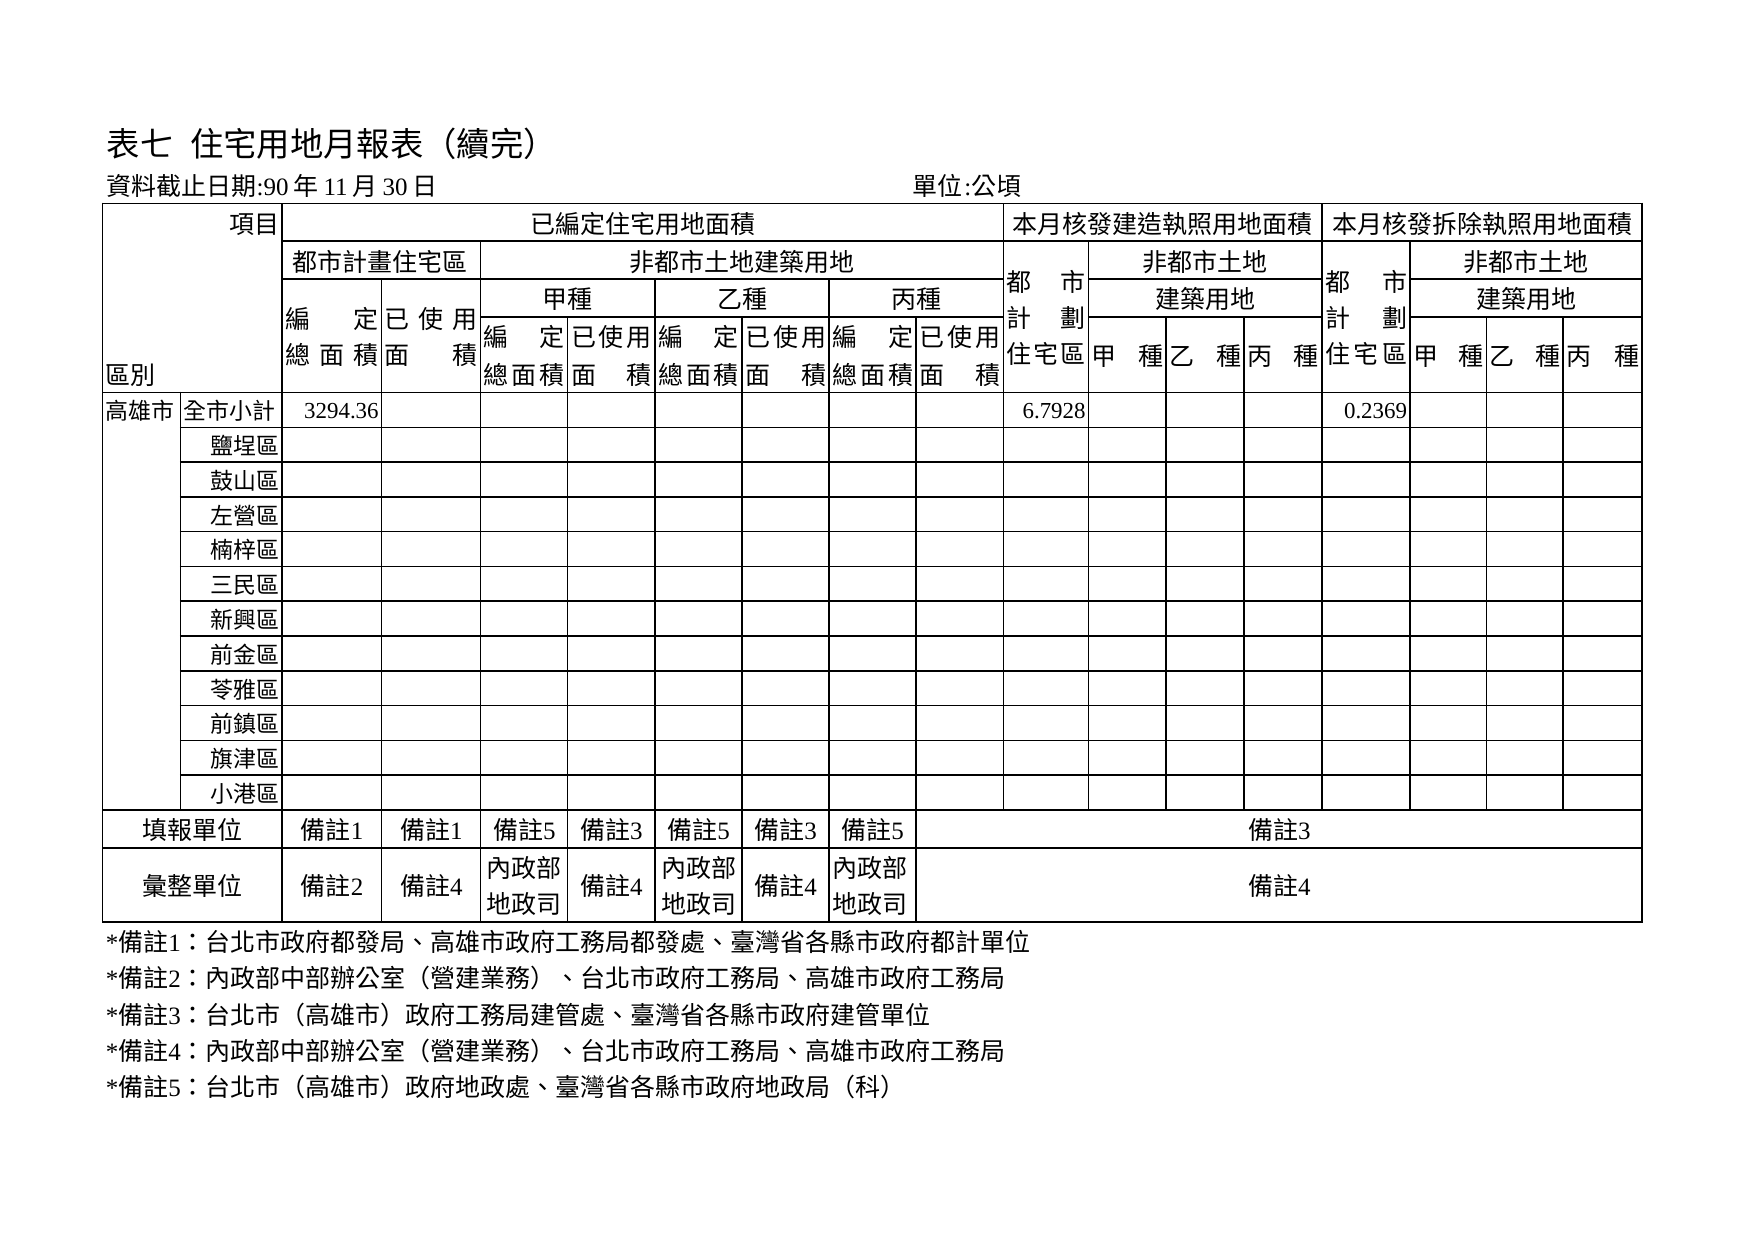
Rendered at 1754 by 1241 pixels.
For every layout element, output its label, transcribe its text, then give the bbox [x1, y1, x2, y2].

table_header [103, 204, 196, 240]
table_cell [1167, 393, 1243, 426]
table_cell [917, 498, 1003, 531]
table_cell [743, 637, 828, 670]
table_header 項目 [196, 204, 281, 240]
table_cell [1564, 602, 1641, 635]
table_cell [1411, 532, 1486, 566]
table_cell [1564, 393, 1641, 426]
table_cell [656, 567, 741, 600]
table_cell [1564, 776, 1641, 809]
table_cell [743, 741, 828, 774]
table_cell [1564, 741, 1641, 774]
table_cell [656, 741, 741, 774]
table_cell [1487, 672, 1562, 705]
table_cell [1245, 393, 1321, 426]
table_cell [1089, 532, 1165, 566]
table_cell [568, 428, 654, 461]
table_cell 前金區 [181, 637, 281, 670]
table_cell [1487, 498, 1562, 531]
table_cell 備註1 [283, 811, 381, 847]
table_cell [481, 637, 567, 670]
table_cell [1167, 741, 1243, 774]
table_cell [103, 278, 196, 316]
table_cell [1004, 567, 1088, 600]
table_cell [382, 393, 480, 426]
table_cell [196, 240, 281, 278]
table_cell 面積 [743, 354, 828, 392]
table_cell [1564, 532, 1641, 566]
table_cell 建築用地 [1089, 280, 1321, 316]
table_cell [1245, 776, 1321, 809]
table_cell [1004, 602, 1088, 635]
table_cell [1167, 567, 1243, 600]
table_cell [1487, 532, 1562, 566]
table_cell [830, 463, 915, 496]
table_header 本月核發建造執照用地面積 [1004, 204, 1321, 240]
table_cell [830, 393, 915, 426]
table_cell [743, 602, 828, 635]
table_cell [568, 776, 654, 809]
table_cell [656, 498, 741, 531]
table_cell [103, 316, 196, 354]
table_cell [1089, 428, 1165, 461]
table_cell [1487, 567, 1562, 600]
table_cell [382, 567, 480, 600]
table_cell 備註4 [382, 849, 480, 921]
table_cell [830, 532, 915, 566]
table_cell [743, 532, 828, 566]
table_cell 鼓山區 [181, 463, 281, 496]
table_cell [656, 532, 741, 566]
table_cell 旗津區 [181, 741, 281, 774]
table_cell [568, 498, 654, 531]
table_cell 備註4 [568, 849, 654, 921]
table_cell [1004, 498, 1088, 531]
table_cell 內政部 地政司 [656, 849, 741, 921]
table_cell [1004, 428, 1088, 461]
table_cell [382, 637, 480, 670]
table_cell 備註5 [830, 811, 915, 847]
table_cell [830, 741, 915, 774]
table_cell [1323, 776, 1409, 809]
table_cell [1323, 706, 1409, 739]
table_cell 已使用 面積 [382, 280, 480, 392]
table_cell 備註5 [656, 811, 741, 847]
table_cell [1564, 463, 1641, 496]
table_cell [1411, 637, 1486, 670]
table_cell [1487, 463, 1562, 496]
table_cell [1487, 706, 1562, 739]
table_cell [1411, 567, 1486, 600]
table_cell [382, 672, 480, 705]
table_cell [481, 498, 567, 531]
table_cell 甲種 [1411, 318, 1486, 392]
table_cell [196, 278, 281, 316]
table_cell [196, 354, 281, 392]
table_cell [1564, 428, 1641, 461]
table_cell 丙種 [1245, 318, 1321, 392]
table_cell [1245, 532, 1321, 566]
table_cell [1323, 672, 1409, 705]
table_cell [1167, 463, 1243, 496]
table_cell 編定 [656, 318, 741, 354]
table_cell [283, 463, 381, 496]
table_cell [1487, 741, 1562, 774]
table_cell [917, 567, 1003, 600]
table_cell [382, 741, 480, 774]
table_cell [1411, 463, 1486, 496]
table_cell [1089, 741, 1165, 774]
table_cell 已使用 [568, 318, 654, 354]
table_cell [283, 602, 381, 635]
table_cell [1089, 463, 1165, 496]
table_cell [481, 567, 567, 600]
table_cell [743, 567, 828, 600]
table_cell 丙種 [830, 280, 1003, 316]
table_cell 編定 [830, 318, 915, 354]
table_cell [1487, 637, 1562, 670]
table_cell [1487, 602, 1562, 635]
table_cell 楠梓區 [181, 532, 281, 566]
table_cell [917, 706, 1003, 739]
table_cell [382, 706, 480, 739]
table_cell 鹽埕區 [181, 428, 281, 461]
table_cell [283, 672, 381, 705]
table_cell [283, 428, 381, 461]
table_cell [917, 637, 1003, 670]
table_cell [656, 393, 741, 426]
table_cell [917, 741, 1003, 774]
table_cell 已使用 [743, 318, 828, 354]
table_cell [568, 637, 654, 670]
table_cell [1167, 428, 1243, 461]
table_cell [1323, 637, 1409, 670]
table_cell [1323, 602, 1409, 635]
table_cell [481, 602, 567, 635]
table_cell [1487, 776, 1562, 809]
table_cell [1167, 532, 1243, 566]
table_cell [1323, 428, 1409, 461]
table_cell 備註3 [743, 811, 828, 847]
table_cell 小港區 [181, 776, 281, 809]
table_header 已編定住宅用地面積 [283, 204, 1003, 240]
table_cell [917, 393, 1003, 426]
text 表七 住宅用地月報表（續完） [106, 118, 1648, 166]
table_cell [1245, 741, 1321, 774]
table_cell [481, 776, 567, 809]
table_cell 備註4 [743, 849, 828, 921]
table_cell [1167, 637, 1243, 670]
table_cell [917, 776, 1003, 809]
table_cell 甲種 [481, 280, 654, 316]
table_cell *備註4：內政部中部辦公室（營建業務）、台北市政府工務局、高雄市政府工務局 [103, 1031, 1642, 1068]
table_cell [743, 706, 828, 739]
table_cell [382, 498, 480, 531]
table_cell 總面積 [481, 354, 567, 392]
table_cell [382, 602, 480, 635]
table_cell [283, 567, 381, 600]
table_cell [1167, 602, 1243, 635]
table_cell [481, 706, 567, 739]
table_cell [1245, 428, 1321, 461]
table_cell 備註1 [382, 811, 480, 847]
table_cell [1167, 672, 1243, 705]
table_cell [481, 741, 567, 774]
table_cell [1245, 463, 1321, 496]
table_cell [1411, 602, 1486, 635]
table_cell 高雄市 [103, 393, 180, 809]
table_cell [283, 706, 381, 739]
table_cell [917, 602, 1003, 635]
table_cell [743, 776, 828, 809]
table_cell [743, 463, 828, 496]
table_cell [917, 428, 1003, 461]
table_cell 非都市土地建築用地 [481, 242, 1003, 278]
table_cell *備註3：台北市（高雄市）政府工務局建管處、臺灣省各縣市政府建管單位 [103, 995, 1642, 1031]
table_cell 總面積 [830, 354, 915, 392]
table_cell [1564, 567, 1641, 600]
table_cell [656, 706, 741, 739]
table_header 本月核發拆除執照用地面積 [1323, 204, 1641, 240]
table_cell [1004, 706, 1088, 739]
table_cell [568, 602, 654, 635]
table_cell [382, 532, 480, 566]
table_cell [1004, 741, 1088, 774]
table_cell [1564, 498, 1641, 531]
table_cell 彙整單位 [103, 849, 281, 921]
table_cell 前鎮區 [181, 706, 281, 739]
table_cell [656, 428, 741, 461]
table_cell [830, 602, 915, 635]
table_cell [103, 240, 196, 278]
table_cell 備註4 [917, 849, 1641, 921]
table_cell [1089, 498, 1165, 531]
text 資料截止日期:90年11月30日 單位:公頃 [106, 166, 1648, 203]
table_cell 都市計畫住宅區 [283, 242, 480, 278]
table_cell [283, 637, 381, 670]
table_cell 新興區 [181, 602, 281, 635]
table_cell *備註1：台北市政府都發局、高雄市政府工務局都發處、臺灣省各縣市政府都計單位 [103, 923, 1642, 959]
table_cell [1004, 463, 1088, 496]
table_cell 已使用 [917, 318, 1003, 354]
table_cell [1167, 706, 1243, 739]
table_cell 面積 [568, 354, 654, 392]
table_cell [283, 532, 381, 566]
table_cell [656, 776, 741, 809]
table_cell 總面積 [656, 354, 741, 392]
table_cell 左營區 [181, 498, 281, 531]
table_cell 備註3 [568, 811, 654, 847]
table_cell 0.2369 [1323, 393, 1409, 426]
table_cell 面積 [917, 354, 1003, 392]
table_cell [830, 637, 915, 670]
table_cell [1245, 498, 1321, 531]
table_cell *備註2：內政部中部辦公室（營建業務）、台北市政府工務局、高雄市政府工務局 [103, 959, 1642, 995]
table_cell 建築用地 [1411, 280, 1641, 316]
table_cell [1167, 498, 1243, 531]
table_cell [917, 463, 1003, 496]
table_cell [1167, 776, 1243, 809]
table_cell 非都市土地 [1089, 242, 1321, 278]
table_cell 內政部 地政司 [830, 849, 915, 921]
table_cell [481, 428, 567, 461]
table_cell 編定 [481, 318, 567, 354]
table_cell [830, 776, 915, 809]
table_cell [830, 567, 915, 600]
table_cell [830, 706, 915, 739]
table_cell [1245, 706, 1321, 739]
table_cell [382, 776, 480, 809]
table_cell [1089, 776, 1165, 809]
table_cell [1411, 706, 1486, 739]
table_cell [1411, 741, 1486, 774]
table_cell [656, 463, 741, 496]
table_cell [1564, 672, 1641, 705]
table_cell [1089, 602, 1165, 635]
table_cell [481, 463, 567, 496]
table_cell [1245, 637, 1321, 670]
table_cell [1411, 776, 1486, 809]
table_cell [481, 532, 567, 566]
table_cell 備註3 [917, 811, 1641, 847]
table_cell [382, 463, 480, 496]
table_cell 三民區 [181, 567, 281, 600]
table_cell [196, 316, 281, 354]
table_cell [1323, 567, 1409, 600]
table_cell [1004, 672, 1088, 705]
table_cell [743, 428, 828, 461]
table_cell 丙種 [1564, 318, 1641, 392]
table_cell [568, 741, 654, 774]
table_cell [568, 532, 654, 566]
table_cell 甲種 [1089, 318, 1165, 392]
table_cell [481, 672, 567, 705]
table_cell [1411, 428, 1486, 461]
table_cell [1564, 706, 1641, 739]
table_cell [1323, 532, 1409, 566]
table_cell [568, 567, 654, 600]
table_cell [1004, 776, 1088, 809]
table_cell [1323, 463, 1409, 496]
table_cell [1089, 706, 1165, 739]
table_cell [743, 393, 828, 426]
table_cell [1411, 672, 1486, 705]
table_cell 內政部 地政司 [481, 849, 567, 921]
table_cell 都市 計劃 住宅區 [1004, 242, 1088, 392]
table_cell [1004, 532, 1088, 566]
table_cell [830, 428, 915, 461]
table_cell [743, 498, 828, 531]
table_cell [1245, 567, 1321, 600]
table_cell [568, 672, 654, 705]
table_cell [283, 776, 381, 809]
table_cell [283, 498, 381, 531]
table_cell [283, 741, 381, 774]
table_cell 填報單位 [103, 811, 281, 847]
table_cell 乙種 [1487, 318, 1562, 392]
table_cell [1089, 567, 1165, 600]
table_cell 6.7928 [1004, 393, 1088, 426]
table_cell [830, 498, 915, 531]
table_cell [1487, 393, 1562, 426]
table_cell 乙種 [656, 280, 828, 316]
table_cell [656, 672, 741, 705]
table_cell [1245, 672, 1321, 705]
table_cell [917, 532, 1003, 566]
table_cell [656, 602, 741, 635]
table_cell [1411, 393, 1486, 426]
table_cell [1089, 393, 1165, 426]
table_cell *備註5：台北市（高雄市）政府地政處、臺灣省各縣市政府地政局（科） [103, 1068, 1642, 1104]
table_cell 備註5 [481, 811, 567, 847]
table_cell 苓雅區 [181, 672, 281, 705]
table_cell 非都市土地 [1411, 242, 1641, 278]
table_cell 備註2 [283, 849, 381, 921]
table_cell [1245, 602, 1321, 635]
table_cell [830, 672, 915, 705]
table_cell [656, 637, 741, 670]
table_cell [568, 393, 654, 426]
table_cell 編定 總面積 [283, 280, 381, 392]
table_cell [1004, 637, 1088, 670]
table_cell 都市 計劃 住宅區 [1323, 242, 1409, 392]
table_cell 全市小計 [181, 393, 281, 426]
table_cell [1411, 498, 1486, 531]
table_cell [1323, 741, 1409, 774]
table_cell [743, 672, 828, 705]
table_cell [568, 706, 654, 739]
table_cell [1089, 637, 1165, 670]
table_cell 區別 [103, 354, 196, 392]
table_cell [1487, 428, 1562, 461]
table_cell 3294.36 [283, 393, 381, 426]
table_cell [1323, 498, 1409, 531]
table_cell [382, 428, 480, 461]
table_cell 乙種 [1167, 318, 1243, 392]
table_cell [1089, 672, 1165, 705]
table_cell [1564, 637, 1641, 670]
table_cell [568, 463, 654, 496]
table_cell [481, 393, 567, 426]
table_cell [917, 672, 1003, 705]
